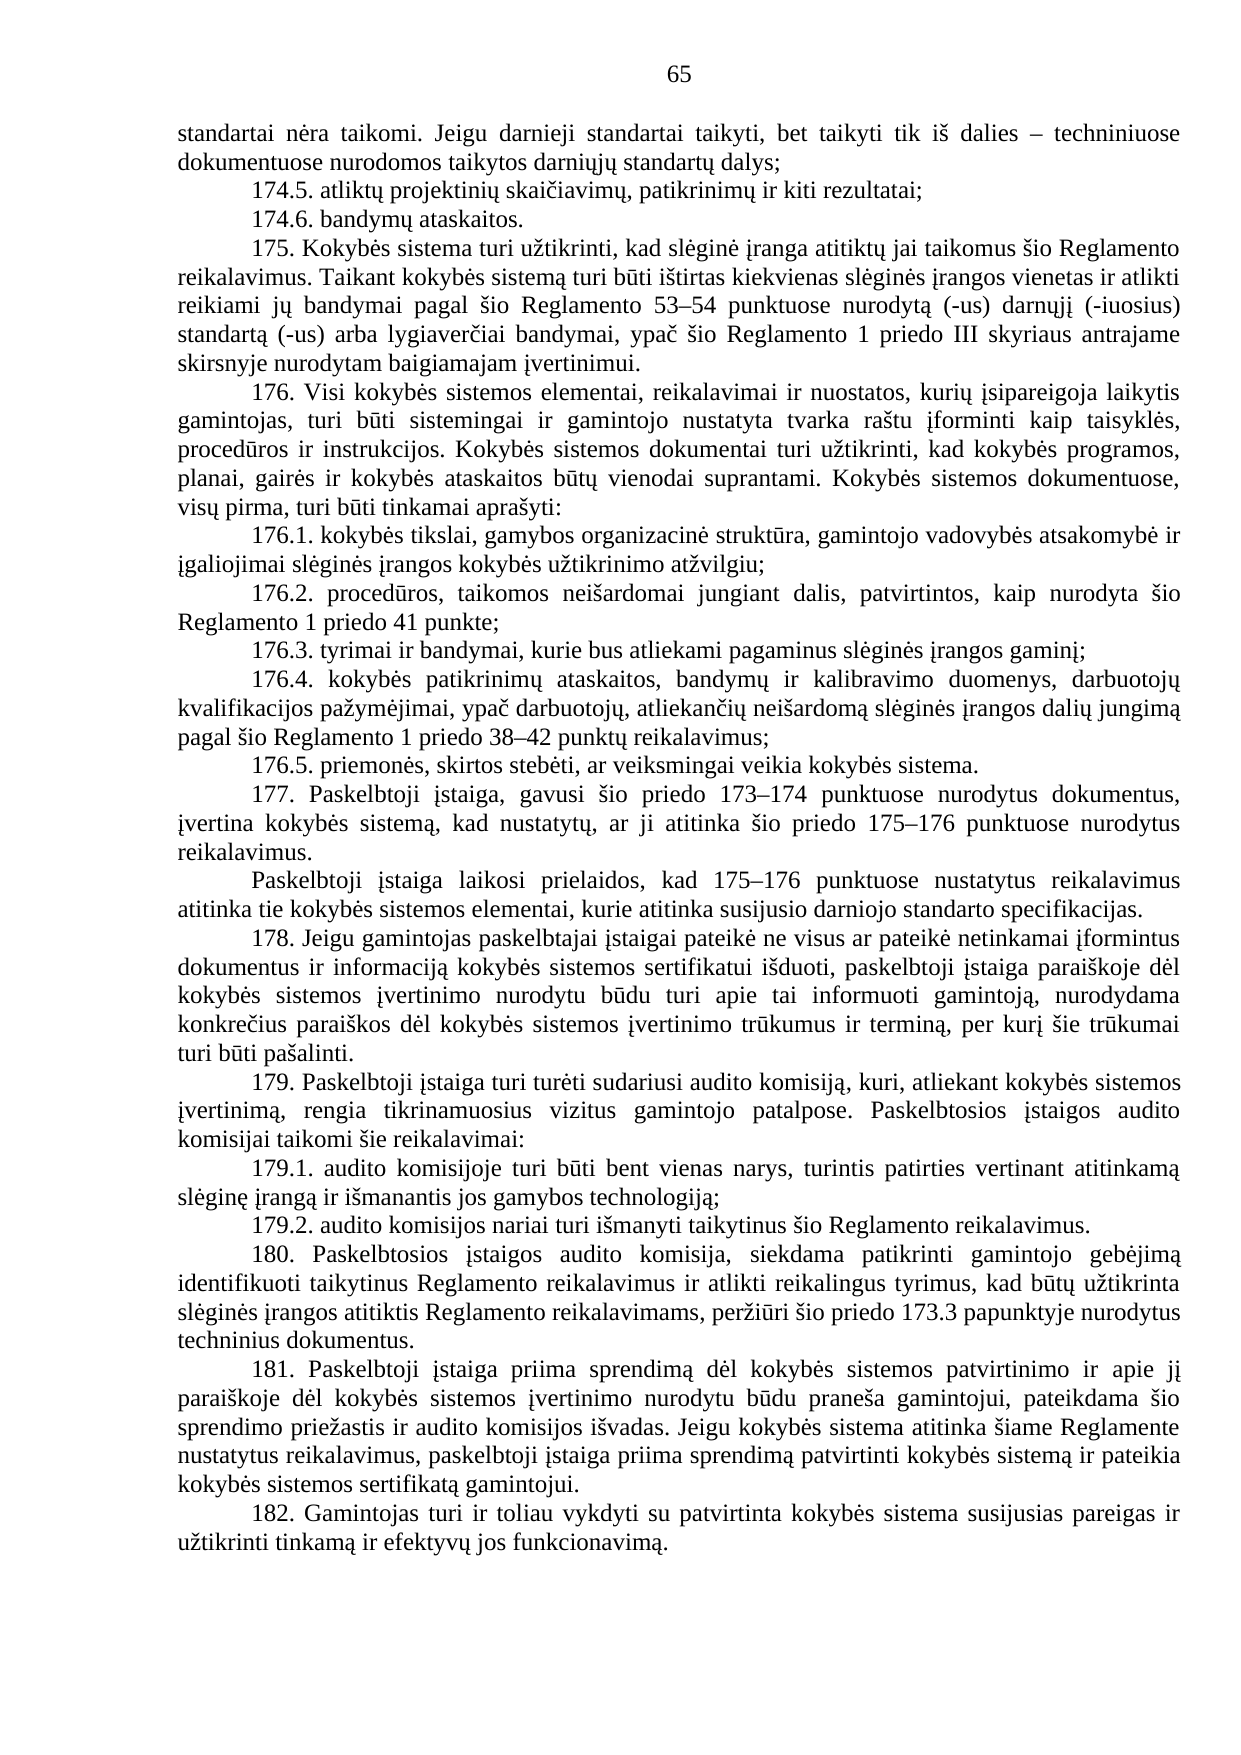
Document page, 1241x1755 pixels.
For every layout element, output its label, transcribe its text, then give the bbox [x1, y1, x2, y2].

text 176. Visi kokybės sistemos elementai, reikalavimai ir nuostatos, kurių įsipareigoja laikytis gamintojas, turi būti sistemingai ir gamintojo nustatyta tvarka raštu įforminti kaip taisyklės, procedūros ir instrukcijos. Kokybės sistemos dokumentai turi užtikrinti, kad kokybės programos, planai, gairės ir kokybės ataskaitos būtų vienodai suprantami. Kokybės sistemos dokumentuose, visų pirma, turi būti tinkamai aprašyti: [177, 377, 1181, 521]
text 177. Paskelbtoji įstaiga, gavusi šio priedo 173–174 punktuose nurodytus dokumentus, įvertina kokybės sistemą, kad nustatytų, ar ji atitinka šio priedo 175–176 punktuose nurodytus reikalavimus. [177, 779, 1181, 866]
text standartai nėra taikomi. Jeigu darnieji standartai taikyti, bet taikyti tik iš dalies – techniniuose dokumentuose nurodomos taikytos darniųjų standartų dalys; [177, 118, 1181, 176]
text 178. Jeigu gamintojas paskelbtajai įstaigai pateikė ne visus ar pateikė netinkamai įformintus dokumentus ir informaciją kokybės sistemos sertifikatui išduoti, paskelbtoji įstaiga paraiškoje dėl kokybės sistemos įvertinimo nurodytu būdu turi apie tai informuoti gamintoją, nurodydama konkrečius paraiškos dėl kokybės sistemos įvertinimo trūkumus ir terminą, per kurį šie trūkumai turi būti pašalinti. [177, 923, 1181, 1067]
text 179.2. audito komisijos nariai turi išmanyti taikytinus šio Reglamento reikalavimus. [177, 1211, 1181, 1239]
text 174.6. bandymų ataskaitos. [177, 204, 1181, 233]
text 180. Paskelbtosios įstaigos audito komisija, siekdama patikrinti gamintojo gebėjimą identifikuoti taikytinus Reglamento reikalavimus ir atlikti reikalingus tyrimus, kad būtų užtikrinta slėginės įrangos atitiktis Reglamento reikalavimams, peržiūri šio priedo 173.3 papunktyje nurodytus techninius dokumentus. [177, 1239, 1181, 1354]
text 176.2. procedūros, taikomos neišardomai jungiant dalis, patvirtintos, kaip nurodyta šio Reglamento 1 priedo 41 punkte; [177, 578, 1181, 636]
text 179. Paskelbtoji įstaiga turi turėti sudariusi audito komisiją, kuri, atliekant kokybės sistemos įvertinimą, rengia tikrinamuosius vizitus gamintojo patalpose. Paskelbtosios įstaigos audito komisijai taikomi šie reikalavimai: [177, 1067, 1181, 1153]
text 176.3. tyrimai ir bandymai, kurie bus atliekami pagaminus slėginės įrangos gaminį; [177, 636, 1181, 664]
text 175. Kokybės sistema turi užtikrinti, kad slėginė įranga atitiktų jai taikomus šio Reglamento reikalavimus. Taikant kokybės sistemą turi būti ištirtas kiekvienas slėginės įrangos vienetas ir atlikti reikiami jų bandymai pagal šio Reglamento 53–54 punktuose nurodytą (-us) darnųjį (-iuosius) standartą (-us) arba lygiaverčiai bandymai, ypač šio Reglamento 1 priedo III skyriaus antrajame skirsnyje nurodytam baigiamajam įvertinimui. [177, 233, 1181, 377]
text 182. Gamintojas turi ir toliau vykdyti su patvirtinta kokybės sistema susijusias pareigas ir užtikrinti tinkamą ir efektyvų jos funkcionavimą. [177, 1498, 1181, 1556]
text 176.5. priemonės, skirtos stebėti, ar veiksmingai veikia kokybės sistema. [177, 751, 1181, 779]
text 174.5. atliktų projektinių skaičiavimų, patikrinimų ir kiti rezultatai; [177, 176, 1181, 204]
text 176.1. kokybės tikslai, gamybos organizacinė struktūra, gamintojo vadovybės atsakomybė ir įgaliojimai slėginės įrangos kokybės užtikrinimo atžvilgiu; [177, 521, 1181, 578]
text 179.1. audito komisijoje turi būti bent vienas narys, turintis patirties vertinant atitinkamą slėginę įrangą ir išmanantis jos gamybos technologiją; [177, 1153, 1181, 1211]
text Paskelbtoji įstaiga laikosi prielaidos, kad 175–176 punktuose nustatytus reikalavimus atitinka tie kokybės sistemos elementai, kurie atitinka susijusio darniojo standarto specifikacijas. [177, 866, 1181, 923]
text 176.4. kokybės patikrinimų ataskaitos, bandymų ir kalibravimo duomenys, darbuotojų kvalifikacijos pažymėjimai, ypač darbuotojų, atliekančių neišardomą slėginės įrangos dalių jungimą pagal šio Reglamento 1 priedo 38–42 punktų reikalavimus; [177, 664, 1181, 751]
text 181. Paskelbtoji įstaiga priima sprendimą dėl kokybės sistemos patvirtinimo ir apie jį paraiškoje dėl kokybės sistemos įvertinimo nurodytu būdu praneša gamintojui, pateikdama šio sprendimo priežastis ir audito komisijos išvadas. Jeigu kokybės sistema atitinka šiame Reglamente nustatytus reikalavimus, paskelbtoji įstaiga priima sprendimą patvirtinti kokybės sistemą ir pateikia kokybės sistemos sertifikatą gamintojui. [177, 1354, 1181, 1498]
